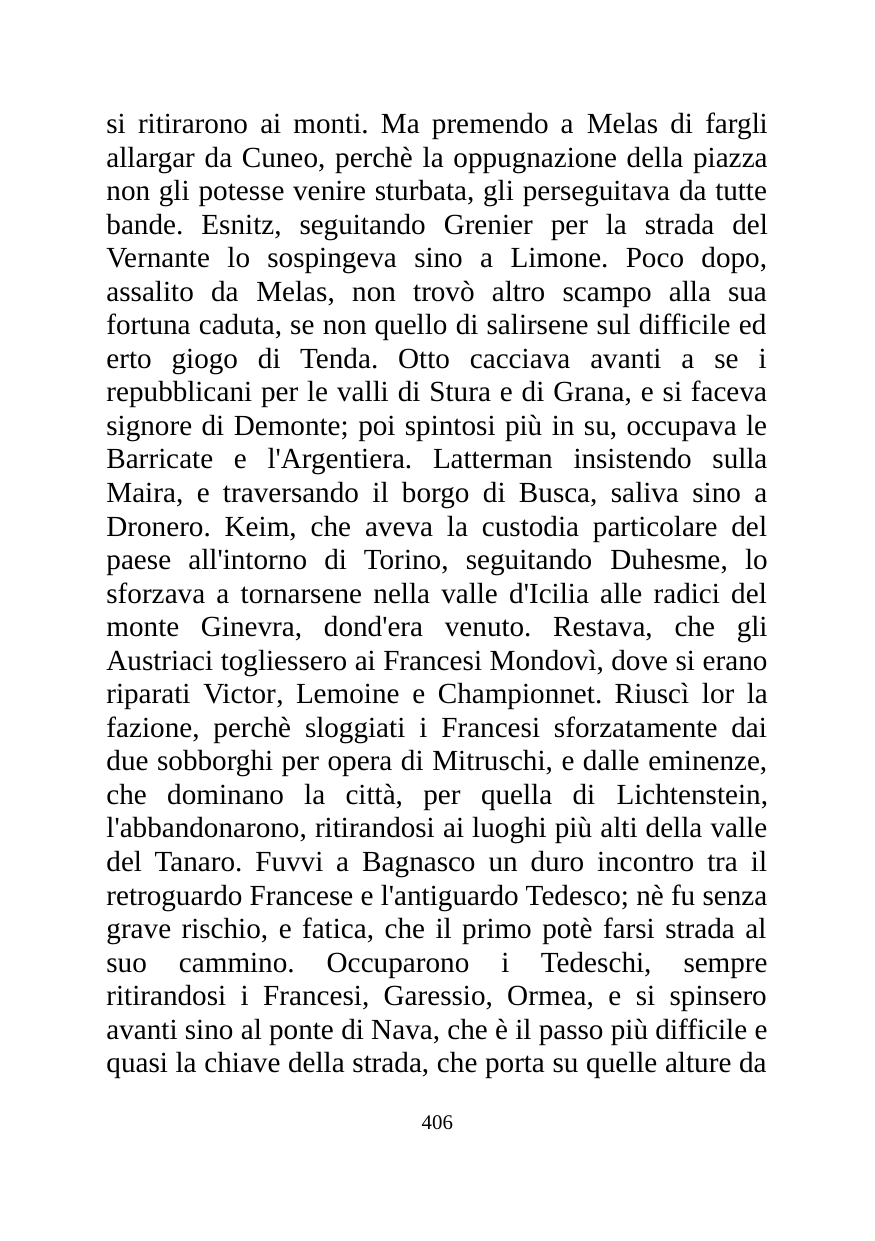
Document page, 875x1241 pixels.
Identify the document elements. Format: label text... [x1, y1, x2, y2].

text si ritirarono ai monti. Ma premendo a Melas di fargli allargar da Cuneo, perchè la oppugnazione della piazza non gli potesse venire sturbata, gli perseguitava da tutte bande. Esnitz, seguitando Grenier per la strada del Vernante lo sospingeva sino a Limone. Poco dopo, assalito da Melas, non trovò altro scampo alla sua fortuna caduta, se non quello di salirsene sul difficile ed erto giogo di Tenda. Otto cacciava avanti a se i repubblicani per le valli di Stura e di Grana, e si faceva signore di Demonte; poi spintosi più in su, occupava le Barricate e l'Argentiera. Latterman insistendo sulla Maira, e traversando il borgo di Busca, saliva sino a Dronero. Keim, che aveva la custodia particolare del paese all'intorno di Torino, seguitando Duhesme, lo sforzava a tornarsene nella valle d'Icilia alle radici del monte Ginevra, dond'era venuto. Restava, che gli Austriaci togliessero ai Francesi Mondovì, dove si erano riparati Victor, Lemoine e Championnet. Riuscì lor la fazione, perchè sloggiati i Francesi sforzatamente dai due sobborghi per opera di Mitruschi, e dalle eminenze, che dominano la città, per quella di Lichtenstein, l'abbandonarono, ritirandosi ai luoghi più alti della valle del Tanaro. Fuvvi a Bagnasco un duro incontro tra il retroguardo Francese e l'antiguardo Tedesco; nè fu senza grave rischio, e fatica, che il primo potè farsi strada al suo cammino. Occuparono i Tedeschi, sempre ritirandosi i Francesi, Garessio, Ormea, e si spinsero avanti sino al ponte di Nava, che è il passo più difficile e quasi la chiave della strada, che porta su quelle alture da [106, 106, 768, 1079]
